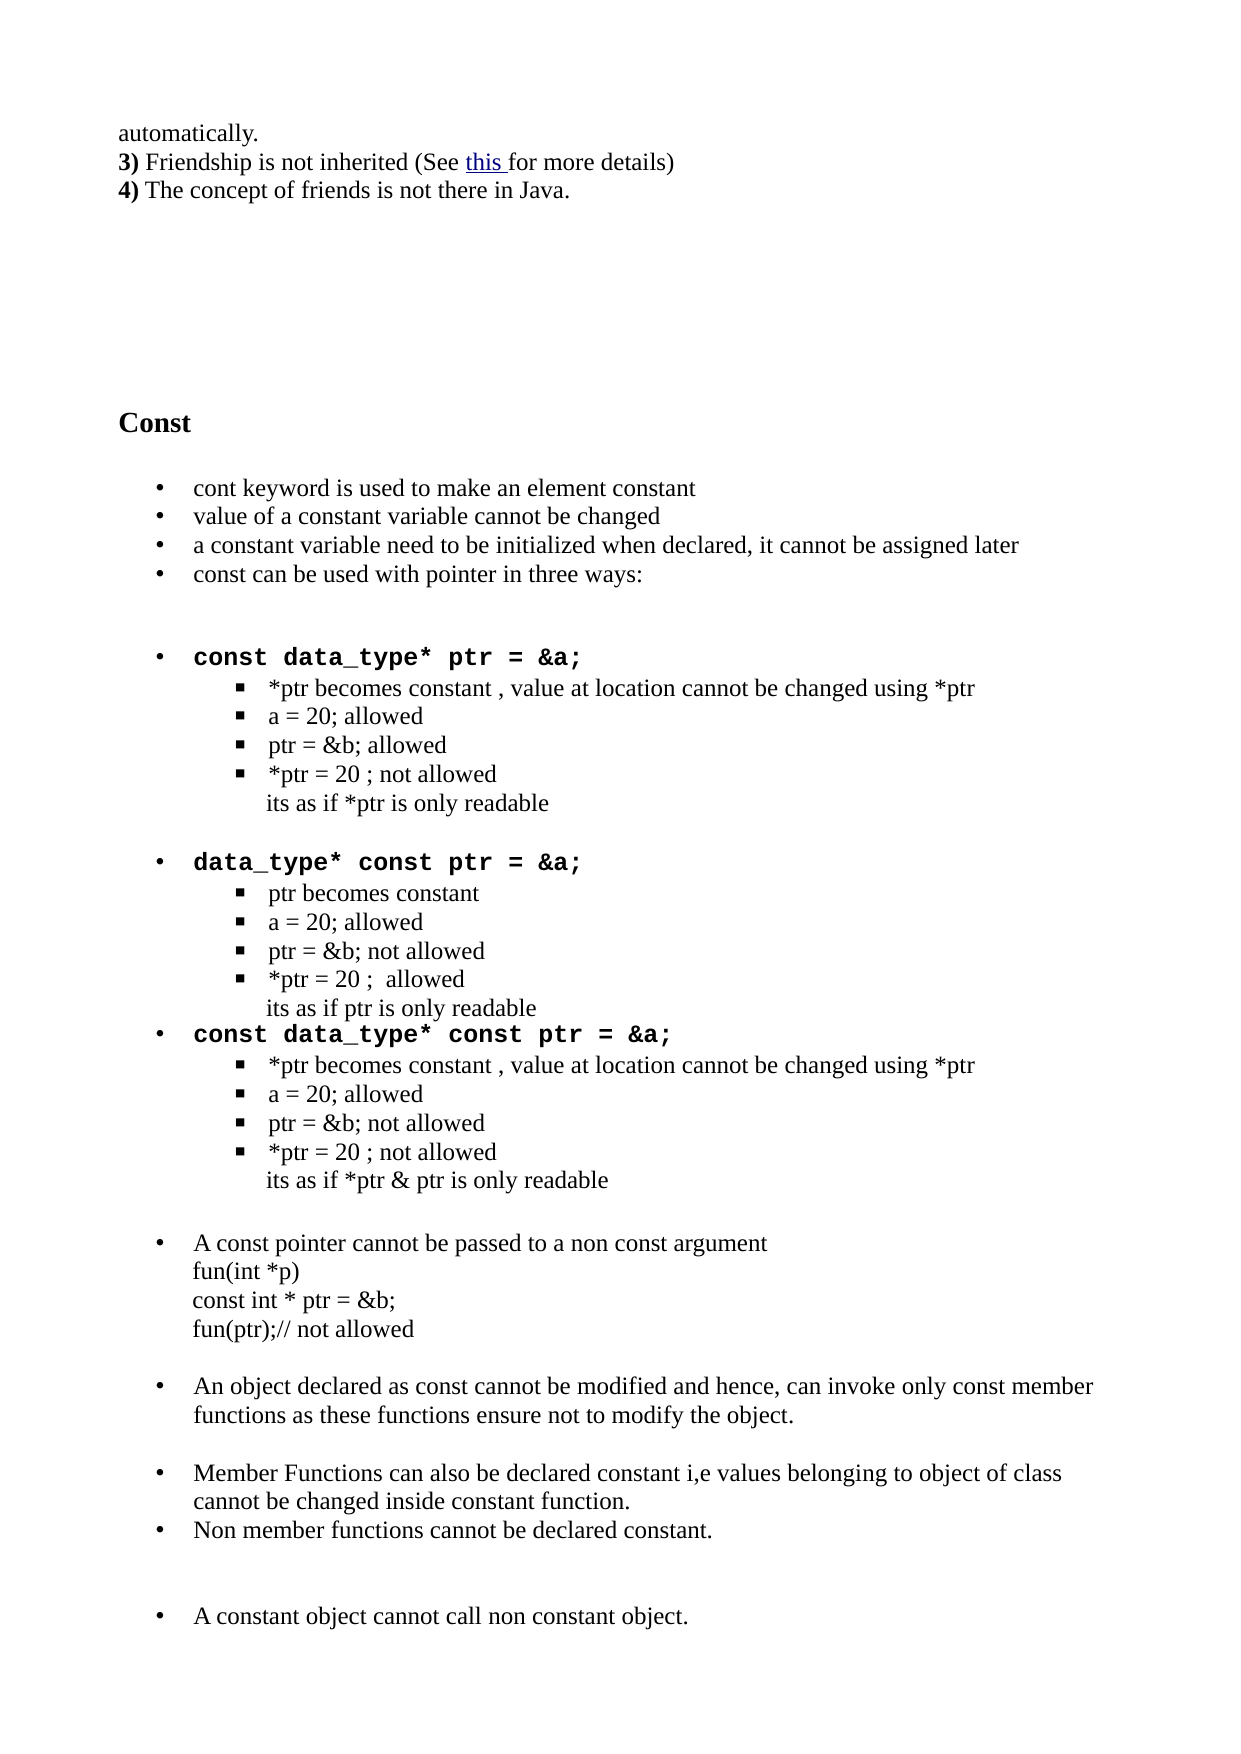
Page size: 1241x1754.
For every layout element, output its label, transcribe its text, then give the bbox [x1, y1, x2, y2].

list A constant object cannot call non constant object. [156, 1601, 1122, 1630]
list const can be used with pointer in three ways: [156, 559, 1122, 588]
text its as if ptr is only readable [118, 993, 1122, 1022]
list *ptr = 20 ; not allowed [231, 1137, 1122, 1165]
list *ptr becomes constant , value at location cannot be changed using *ptr [231, 1050, 1122, 1079]
text fun(int *p) [118, 1256, 1122, 1285]
list cont keyword is used to make an element constant [156, 473, 1122, 501]
list const data_type* const ptr = &a; [156, 1022, 1122, 1050]
list const data_type* ptr = &a; [156, 644, 1122, 673]
list *ptr = 20 ; not allowed [231, 759, 1122, 788]
list a = 20; allowed [231, 907, 1122, 936]
text fun(ptr);// not allowed [118, 1314, 1122, 1343]
text const int * ptr = &b; [118, 1285, 1122, 1314]
list ptr = &b; not allowed [231, 936, 1122, 964]
list ptr becomes constant [231, 878, 1122, 907]
text Const [118, 406, 1122, 439]
list *ptr = 20 ; allowed [231, 964, 1122, 993]
list a = 20; allowed [231, 1079, 1122, 1108]
list value of a constant variable cannot be changed [156, 501, 1122, 530]
list data_type* const ptr = &a; [156, 850, 1122, 878]
list a constant variable need to be initialized when declared, it cannot be assigned later [156, 530, 1122, 559]
list A const pointer cannot be passed to a non const argument [156, 1228, 1122, 1256]
list Member Functions can also be declared constant i,e values belonging to object of class cannot be changed inside constant function. [156, 1458, 1122, 1515]
list ptr = &b; not allowed [231, 1108, 1122, 1137]
list An object declared as const cannot be modified and hence, can invoke only const member functions as these functions ensure not to modify the object. [156, 1371, 1122, 1429]
list *ptr becomes constant , value at location cannot be changed using *ptr [231, 673, 1122, 701]
text its as if *ptr is only readable [118, 788, 1122, 816]
list ptr = &b; allowed [231, 730, 1122, 759]
list a = 20; allowed [231, 701, 1122, 730]
text its as if *ptr & ptr is only readable [118, 1165, 1122, 1194]
list Non member functions cannot be declared constant. [156, 1515, 1122, 1544]
text automatically. 3) Friendship is not inherited (See this for more details) 4) The concept of friends is not there in Java. [118, 118, 1122, 204]
